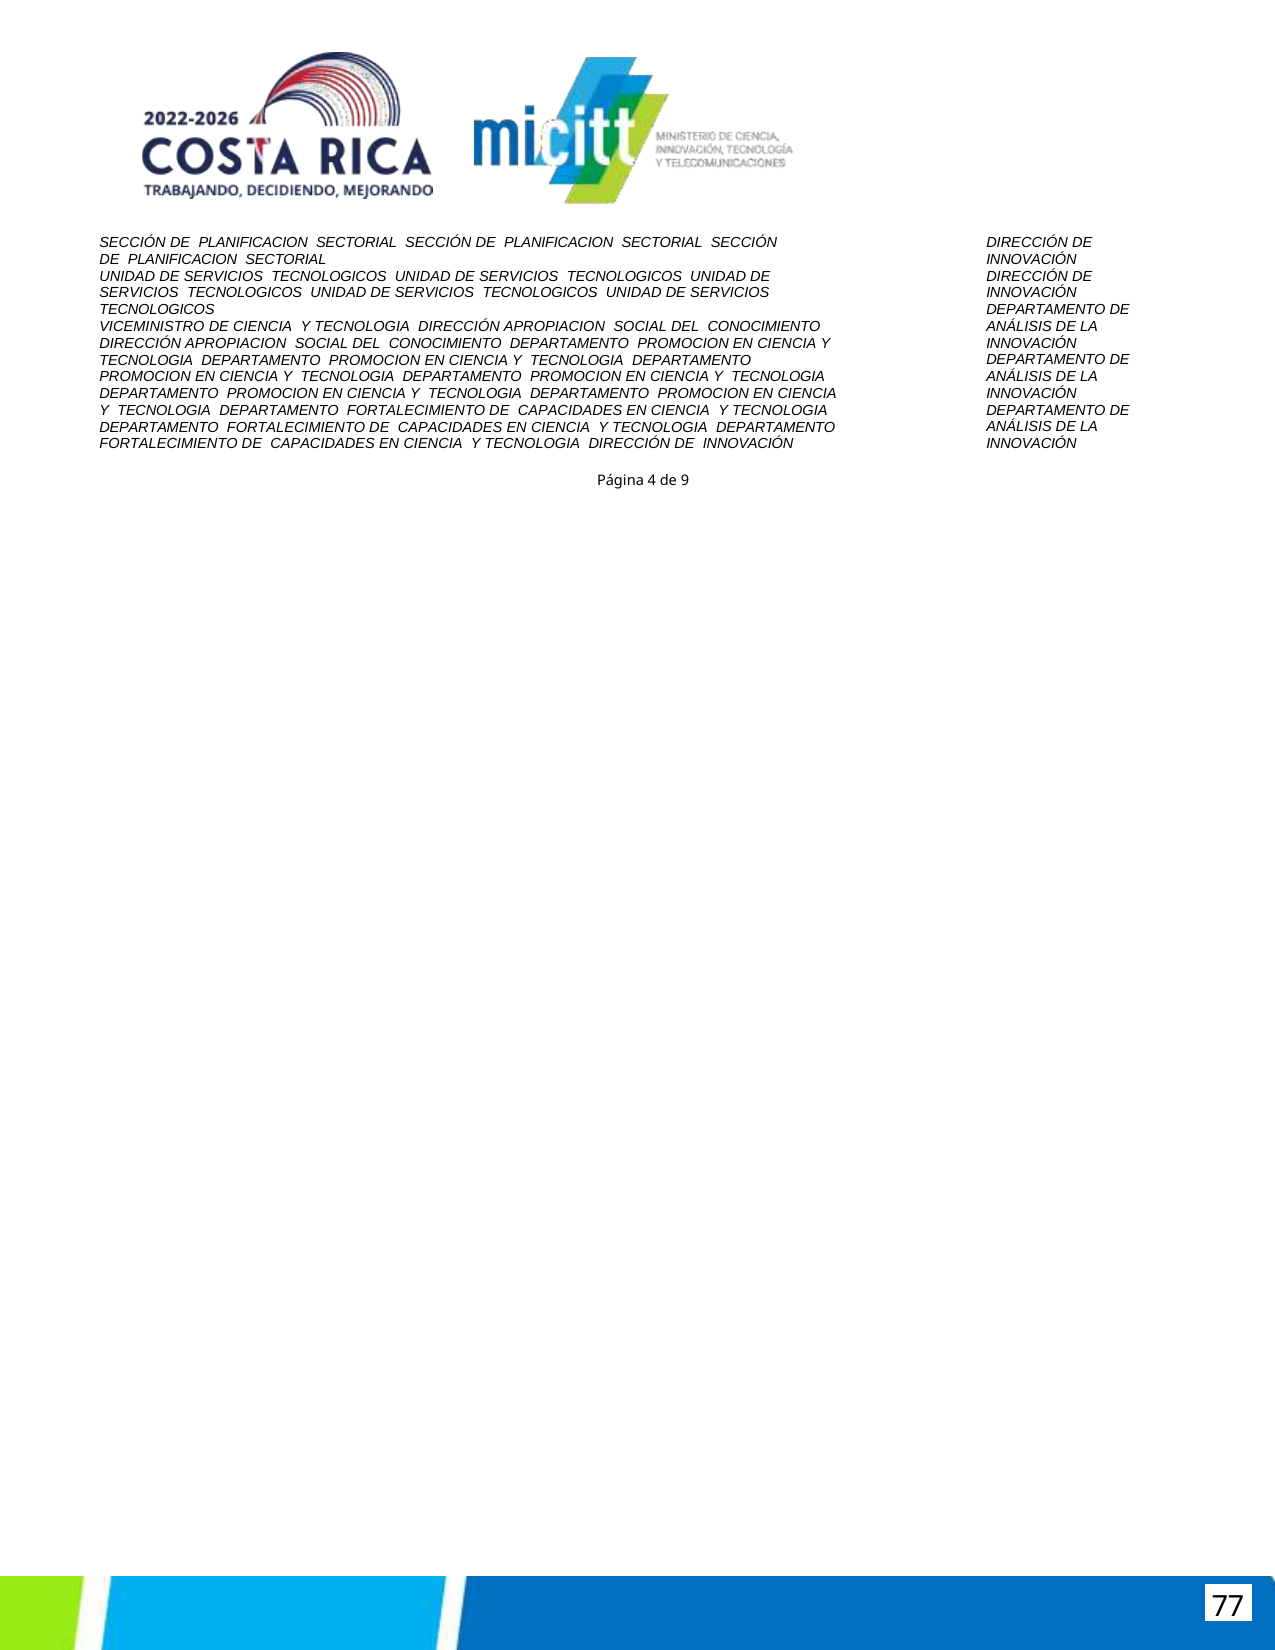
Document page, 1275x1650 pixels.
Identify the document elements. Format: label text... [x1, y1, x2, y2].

text VICEMINISTRO DE CIENCIA Y TECNOLOGIA DIRECCIÓN APROPIACION SOCIAL DEL CONOCIMIENTO DIRECCIÓN APROPIACION SOCIAL DEL CONOCIMIENTO DEPARTAMENTO PROMOCION EN CIENCIA Y TECNOLOGIA DEPARTAMENTO PROMOCION EN CIENCIA Y TECNOLOGIA DEPARTAMENTO PROMOCION EN CIENCIA Y TECNOLOGIA DEPARTAMENTO PROMOCION EN CIENCIA Y TECNOLOGIA DEPARTAMENTO PROMOCION EN CIENCIA Y TECNOLOGIA DEPARTAMENTO PROMOCION EN CIENCIA Y TECNOLOGIA DEPARTAMENTO FORTALECIMIENTO DE CAPACIDADES EN CIENCIA Y TECNOLOGIA DEPARTAMENTO FORTALECIMIENTO DE CAPACIDADES EN CIENCIA Y TECNOLOGIA DEPARTAMENTO FORTALECIMIENTO DE CAPACIDADES EN CIENCIA Y TECNOLOGIA DIRECCIÓN DE INNOVACIÓN [99, 318, 849, 452]
text Página 4 de 9 [197, 469, 1090, 489]
text SECCIÓN DE PLANIFICACION SECTORIAL SECCIÓN DE PLANIFICACION SECTORIAL SECCIÓN DE PLANIFICACION SECTORIAL [99, 234, 801, 267]
text DIRECCIÓN DE INNOVACIÓN DIRECCIÓN DE INNOVACIÓN DEPARTAMENTO DE ANÁLISIS DE LA INNOVACIÓN DEPARTAMENTO DE ANÁLISIS DE LA INNOVACIÓN DEPARTAMENTO DE ANÁLISIS DE LA INNOVACIÓN [986, 234, 1132, 452]
text UNIDAD DE SERVICIOS TECNOLOGICOS UNIDAD DE SERVICIOS TECNOLOGICOS UNIDAD DE SERVICIOS TECNOLOGICOS UNIDAD DE SERVICIOS TECNOLOGICOS UNIDAD DE SERVICIOS TECNOLOGICOS [99, 267, 819, 318]
